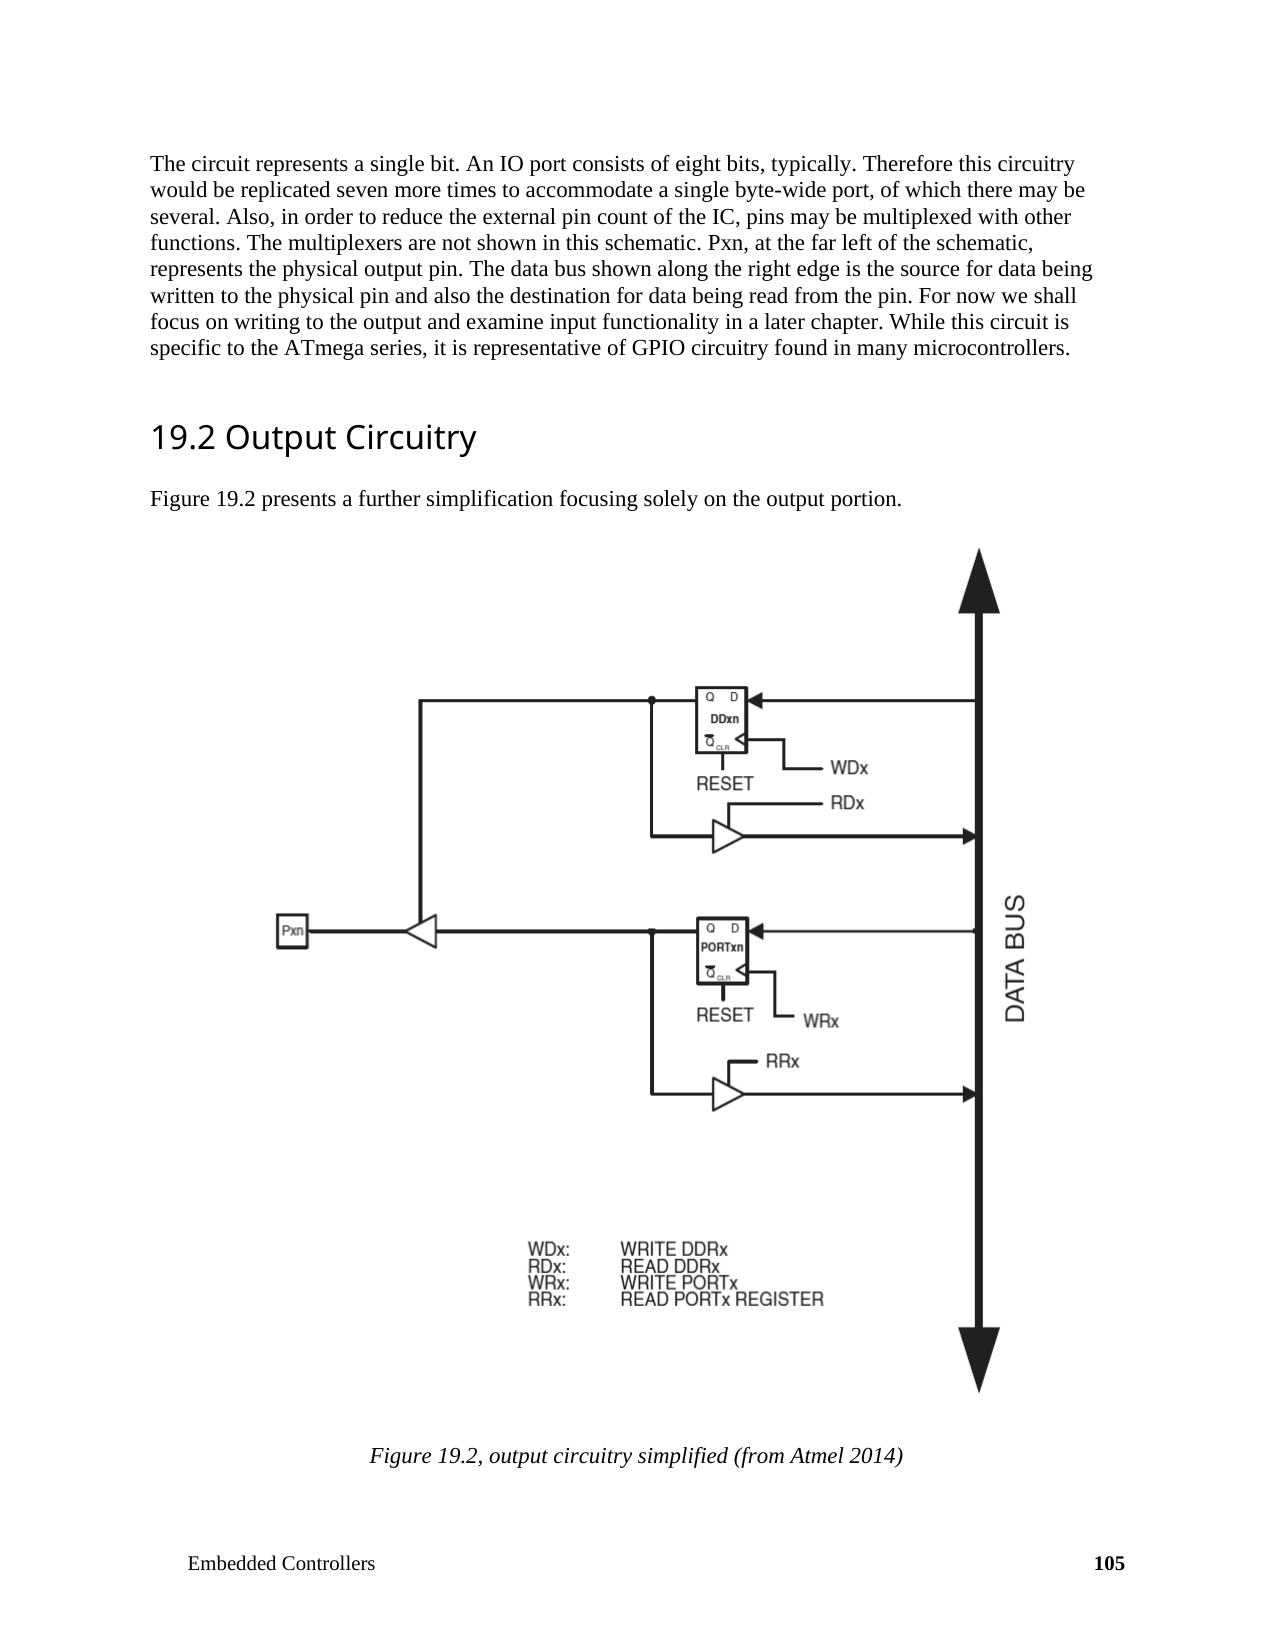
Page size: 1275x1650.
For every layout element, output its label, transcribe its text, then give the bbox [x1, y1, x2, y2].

picture [237, 539, 1038, 1414]
subtitle The circuit represents a single bit. An IO port consists of eight bits, typically. Therefore this circuitry would be replicated seven more times to accommodate a single byte-wide port, of which there may be several. Also, in order to reduce the external pin count of the IC, pins may be multiplexed with other functions. The multiplexers are not shown in this schematic. Pxn, at the far left of the schematic, represents the physical output pin. The data bus shown along the right edge is the source for data being written to the physical pin and also the destination for data being read from the pin. For now we shall focus on writing to the output and examine input functionality in a later chapter. While this circuit is specific to the ATmega series, it is representative of GPIO circuitry found in many microcontrollers. [150, 150, 1125, 361]
subtitle 19.2 Output Circuitry [150, 413, 1125, 459]
title Figure 19.2, output circuitry simplified (from Atmel 2014) [150, 1442, 1125, 1468]
subtitle Figure 19.2 presents a further simplification focusing solely on the output portion. [150, 485, 1125, 512]
